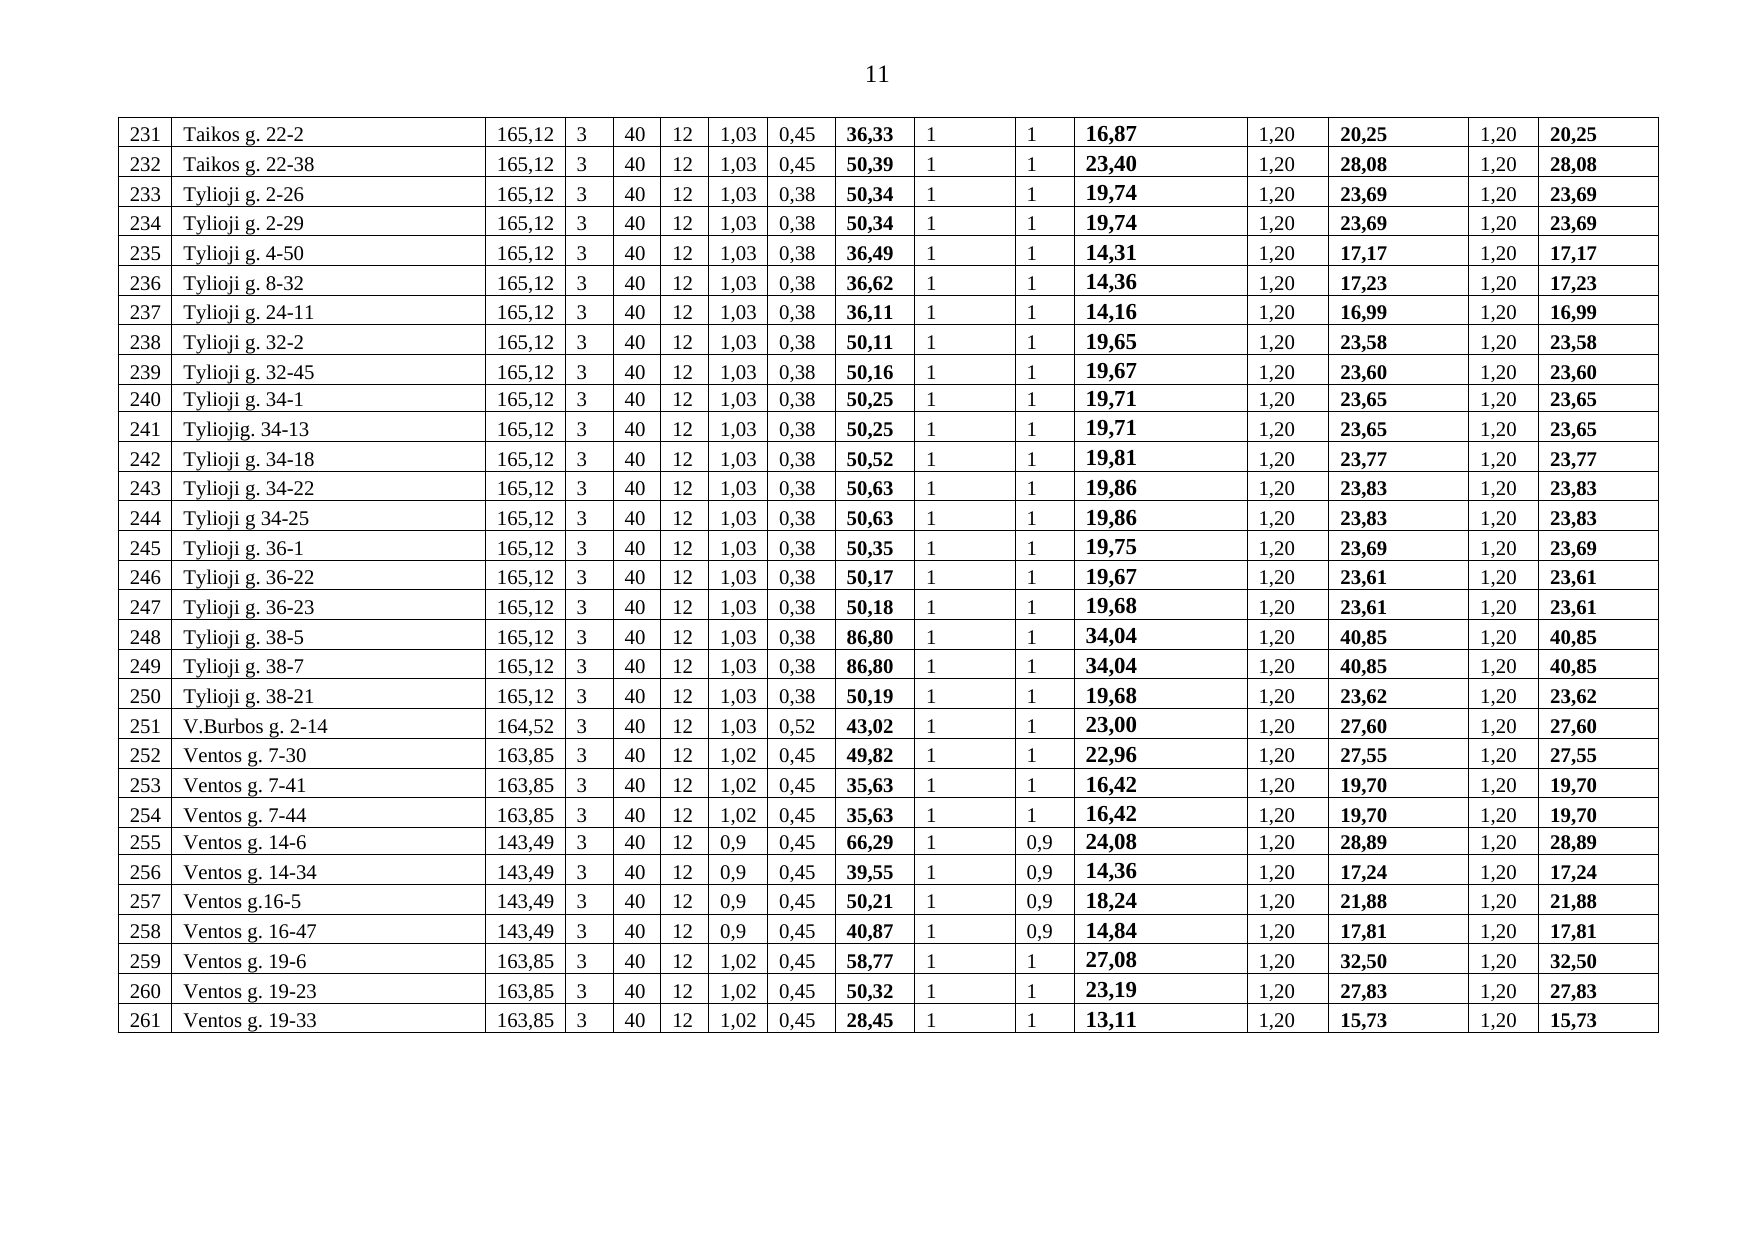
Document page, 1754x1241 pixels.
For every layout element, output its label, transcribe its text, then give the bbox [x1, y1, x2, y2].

table_cell 1 [1016, 472, 1074, 500]
table_cell 241 [119, 412, 171, 441]
table_cell 40 [614, 1004, 660, 1032]
table_cell 16,42 [1075, 798, 1247, 827]
table_cell Tylioji g. 36-23 [172, 590, 485, 619]
table_cell 3 [566, 620, 613, 649]
table_cell 1,03 [709, 266, 767, 295]
table_cell 12 [661, 1004, 708, 1032]
table_cell 3 [566, 266, 613, 295]
table_cell 1,20 [1469, 236, 1538, 265]
table_cell 165,12 [486, 472, 565, 500]
table_cell 39,55 [836, 855, 914, 884]
table_cell 20,25 [1329, 118, 1468, 146]
table_cell Tylioji g. 38-7 [172, 650, 485, 678]
table_cell 231 [119, 118, 171, 146]
table_cell 12 [661, 325, 708, 354]
table_cell 1,20 [1248, 561, 1328, 589]
table_cell 233 [119, 177, 171, 206]
table_cell 3 [566, 236, 613, 265]
table_cell 50,63 [836, 472, 914, 500]
table_cell 3 [566, 385, 613, 411]
table_cell 23,69 [1539, 177, 1658, 206]
table_cell 40 [614, 739, 660, 767]
table_cell 0,9 [709, 885, 767, 913]
table_cell 3 [566, 325, 613, 354]
table_cell 20,25 [1539, 118, 1658, 146]
table_cell 1,03 [709, 147, 767, 176]
table_cell 0,9 [709, 915, 767, 943]
table_cell 12 [661, 590, 708, 619]
table_cell Tylioji g. 34-18 [172, 442, 485, 471]
table_cell 1 [915, 561, 1015, 589]
table_cell 1,20 [1248, 590, 1328, 619]
table_cell Tylioji g. 34-22 [172, 472, 485, 500]
table_cell 1 [915, 442, 1015, 471]
table_cell 0,45 [768, 118, 835, 146]
table_cell 23,60 [1329, 355, 1468, 384]
table_cell 1,02 [709, 974, 767, 1003]
table_cell 1 [915, 147, 1015, 176]
table_cell 1 [915, 620, 1015, 649]
table_cell 3 [566, 561, 613, 589]
table_cell 165,12 [486, 531, 565, 559]
table_cell 40 [614, 442, 660, 471]
table_cell 18,24 [1075, 885, 1247, 913]
table_cell 1,20 [1469, 709, 1538, 738]
table_cell 50,18 [836, 590, 914, 619]
table_cell Tylioji g. 34-1 [172, 385, 485, 411]
table_cell 1,03 [709, 620, 767, 649]
table_cell 15,73 [1539, 1004, 1658, 1032]
table_cell 19,65 [1075, 325, 1247, 354]
table_cell 3 [566, 974, 613, 1003]
table_cell 19,68 [1075, 679, 1247, 708]
table_cell 40 [614, 325, 660, 354]
table_cell 19,81 [1075, 442, 1247, 471]
table_cell 40,85 [1329, 620, 1468, 649]
table_cell 3 [566, 679, 613, 708]
table_cell 17,24 [1539, 855, 1658, 884]
table_cell 1,20 [1469, 915, 1538, 943]
table_cell 1,20 [1469, 798, 1538, 827]
table_cell 40,85 [1539, 620, 1658, 649]
table_cell 163,85 [486, 1004, 565, 1032]
table_cell 19,86 [1075, 501, 1247, 530]
table_cell 19,70 [1539, 769, 1658, 797]
table_cell 1 [915, 798, 1015, 827]
table_cell 21,88 [1329, 885, 1468, 913]
table_cell 35,63 [836, 798, 914, 827]
table_cell 0,45 [768, 855, 835, 884]
table_cell 1,20 [1248, 769, 1328, 797]
table_cell 163,85 [486, 974, 565, 1003]
table_cell 27,60 [1539, 709, 1658, 738]
table_cell 12 [661, 944, 708, 973]
table_cell 1 [1016, 650, 1074, 678]
table_cell 86,80 [836, 620, 914, 649]
table_cell 12 [661, 118, 708, 146]
table_cell 1,20 [1469, 769, 1538, 797]
table_cell 3 [566, 650, 613, 678]
table_cell 1 [915, 915, 1015, 943]
table_cell 50,52 [836, 442, 914, 471]
table_cell 1,20 [1469, 266, 1538, 295]
table_cell 1,03 [709, 325, 767, 354]
table_cell 40 [614, 207, 660, 235]
table_cell 1 [1016, 1004, 1074, 1032]
table_cell 246 [119, 561, 171, 589]
table_cell 1,02 [709, 944, 767, 973]
table_cell 0,38 [768, 531, 835, 559]
table_cell 3 [566, 442, 613, 471]
table_cell 1,20 [1248, 236, 1328, 265]
table_cell 23,62 [1539, 679, 1658, 708]
table_cell 40 [614, 501, 660, 530]
table_cell 66,29 [836, 828, 914, 854]
table_cell 3 [566, 828, 613, 854]
table_cell 19,71 [1075, 412, 1247, 441]
table_cell 165,12 [486, 147, 565, 176]
table_cell 1 [915, 296, 1015, 324]
table_cell Tylioji g. 2-26 [172, 177, 485, 206]
table_cell 23,60 [1539, 355, 1658, 384]
table_cell 0,45 [768, 1004, 835, 1032]
table_cell 40 [614, 974, 660, 1003]
table_cell 0,38 [768, 296, 835, 324]
table_cell 14,84 [1075, 915, 1247, 943]
table_cell 1 [1016, 355, 1074, 384]
table_cell 1,20 [1248, 501, 1328, 530]
table_cell 0,38 [768, 355, 835, 384]
table_cell 165,12 [486, 296, 565, 324]
table_cell 165,12 [486, 442, 565, 471]
table_cell 165,12 [486, 177, 565, 206]
table_cell 17,17 [1539, 236, 1658, 265]
table_cell 257 [119, 885, 171, 913]
table_cell 164,52 [486, 709, 565, 738]
table_cell 23,40 [1075, 147, 1247, 176]
table_cell 12 [661, 974, 708, 1003]
table_cell 40 [614, 709, 660, 738]
table_cell 27,55 [1329, 739, 1468, 767]
table_cell 12 [661, 561, 708, 589]
table_cell 19,74 [1075, 207, 1247, 235]
table_cell 1,20 [1248, 915, 1328, 943]
table_cell 1,20 [1469, 472, 1538, 500]
table_cell 28,08 [1329, 147, 1468, 176]
table_cell 23,69 [1539, 531, 1658, 559]
table_cell 1,03 [709, 590, 767, 619]
table_cell 40 [614, 472, 660, 500]
table_cell 236 [119, 266, 171, 295]
table_cell 238 [119, 325, 171, 354]
table_cell Ventos g. 19-6 [172, 944, 485, 973]
table_cell 3 [566, 296, 613, 324]
table_cell 1,20 [1248, 855, 1328, 884]
table_cell 1 [1016, 118, 1074, 146]
table_cell 1 [915, 828, 1015, 854]
table_cell 1,20 [1469, 442, 1538, 471]
table_cell 23,69 [1329, 207, 1468, 235]
table_cell 50,34 [836, 207, 914, 235]
table_cell 12 [661, 472, 708, 500]
table_cell Ventos g. 19-33 [172, 1004, 485, 1032]
table_cell 40 [614, 855, 660, 884]
table_cell 40 [614, 355, 660, 384]
table_cell 1,03 [709, 296, 767, 324]
table_cell 1,20 [1248, 147, 1328, 176]
table_cell 1,20 [1469, 385, 1538, 411]
table_cell 1,20 [1469, 974, 1538, 1003]
table_cell 1 [1016, 501, 1074, 530]
table_cell 23,65 [1329, 412, 1468, 441]
table_cell 23,69 [1539, 207, 1658, 235]
table_cell 40 [614, 177, 660, 206]
table_cell 3 [566, 798, 613, 827]
table_cell 1 [915, 739, 1015, 767]
table_cell Tylioji g. 36-1 [172, 531, 485, 559]
table_cell 1,20 [1469, 147, 1538, 176]
table_cell 50,17 [836, 561, 914, 589]
table_cell 40 [614, 266, 660, 295]
table_cell 165,12 [486, 650, 565, 678]
table_cell 1,20 [1469, 885, 1538, 913]
table_cell 23,69 [1329, 531, 1468, 559]
table_cell 40 [614, 385, 660, 411]
table_cell 40 [614, 650, 660, 678]
table_cell 19,71 [1075, 385, 1247, 411]
table_cell 23,61 [1539, 590, 1658, 619]
table_cell 0,38 [768, 561, 835, 589]
table_cell 258 [119, 915, 171, 943]
table_cell 1 [915, 472, 1015, 500]
table_cell 50,25 [836, 385, 914, 411]
table_cell 252 [119, 739, 171, 767]
table_cell 40,85 [1329, 650, 1468, 678]
table_cell 23,61 [1329, 561, 1468, 589]
table_cell 1,20 [1469, 739, 1538, 767]
table_cell 235 [119, 236, 171, 265]
table_cell 40 [614, 590, 660, 619]
table_cell 34,04 [1075, 650, 1247, 678]
table_cell 0,38 [768, 236, 835, 265]
table_cell 0,45 [768, 944, 835, 973]
table_cell 1,20 [1248, 974, 1328, 1003]
table_cell 1,20 [1469, 501, 1538, 530]
table_cell 23,58 [1539, 325, 1658, 354]
table_cell 1,20 [1248, 739, 1328, 767]
table_cell 40 [614, 620, 660, 649]
table_cell 12 [661, 501, 708, 530]
table_cell 12 [661, 296, 708, 324]
table_cell 1,02 [709, 1004, 767, 1032]
table_cell 1,03 [709, 385, 767, 411]
table_cell 14,31 [1075, 236, 1247, 265]
table_cell 3 [566, 177, 613, 206]
table_cell 28,89 [1539, 828, 1658, 854]
table_cell 1,20 [1248, 325, 1328, 354]
table_cell 1,20 [1248, 412, 1328, 441]
table_cell 19,70 [1329, 769, 1468, 797]
table_cell 40 [614, 915, 660, 943]
table_cell 0,38 [768, 472, 835, 500]
table_cell 14,16 [1075, 296, 1247, 324]
table_cell 23,65 [1539, 385, 1658, 411]
table_cell 3 [566, 915, 613, 943]
table_cell 242 [119, 442, 171, 471]
table_cell 1,20 [1248, 828, 1328, 854]
table_cell 24,08 [1075, 828, 1247, 854]
table_cell 1 [1016, 325, 1074, 354]
table_cell Ventos g. 7-41 [172, 769, 485, 797]
table_cell 1 [1016, 296, 1074, 324]
table_cell 163,85 [486, 769, 565, 797]
table_cell 239 [119, 355, 171, 384]
table_cell 165,12 [486, 561, 565, 589]
table_cell 23,61 [1539, 561, 1658, 589]
table_cell 165,12 [486, 207, 565, 235]
table_cell 1,03 [709, 412, 767, 441]
table_cell 1 [1016, 944, 1074, 973]
table_cell 1,03 [709, 709, 767, 738]
table_cell Tylioji g. 2-29 [172, 207, 485, 235]
table_cell 1,03 [709, 679, 767, 708]
table_cell 1 [1016, 442, 1074, 471]
table_cell Tylioji g 34-25 [172, 501, 485, 530]
table_cell 1 [1016, 207, 1074, 235]
table_cell 34,04 [1075, 620, 1247, 649]
table_cell Ventos g.16-5 [172, 885, 485, 913]
table_cell 0,45 [768, 974, 835, 1003]
table_cell 40 [614, 798, 660, 827]
table_cell 3 [566, 355, 613, 384]
table_cell 40,85 [1539, 650, 1658, 678]
table_cell 1,03 [709, 472, 767, 500]
table_cell 3 [566, 885, 613, 913]
table_cell 143,49 [486, 915, 565, 943]
table_cell 40 [614, 561, 660, 589]
table_cell 50,21 [836, 885, 914, 913]
table_cell 50,35 [836, 531, 914, 559]
table_cell V.Burbos g. 2-14 [172, 709, 485, 738]
table_cell 23,77 [1539, 442, 1658, 471]
table_cell 3 [566, 1004, 613, 1032]
table_cell 1 [915, 531, 1015, 559]
table_cell 14,36 [1075, 855, 1247, 884]
table_cell 1,20 [1469, 325, 1538, 354]
table_cell 1 [1016, 147, 1074, 176]
table_cell 40 [614, 885, 660, 913]
table_cell 1 [1016, 739, 1074, 767]
table_cell 19,75 [1075, 531, 1247, 559]
table_cell 1,03 [709, 177, 767, 206]
table_cell 1,20 [1469, 679, 1538, 708]
table_cell 12 [661, 355, 708, 384]
table_cell 1,20 [1248, 944, 1328, 973]
table_cell 23,58 [1329, 325, 1468, 354]
table_cell 17,24 [1329, 855, 1468, 884]
table_cell 22,96 [1075, 739, 1247, 767]
table_cell 12 [661, 828, 708, 854]
table_cell 23,19 [1075, 974, 1247, 1003]
table_cell 23,83 [1329, 472, 1468, 500]
table_cell 12 [661, 531, 708, 559]
table_cell Tylioji g. 24-11 [172, 296, 485, 324]
table_cell 40 [614, 236, 660, 265]
table_cell 50,34 [836, 177, 914, 206]
table_cell 1 [915, 207, 1015, 235]
table_cell 23,69 [1329, 177, 1468, 206]
table_cell 260 [119, 974, 171, 1003]
table_cell 3 [566, 472, 613, 500]
table_cell 12 [661, 679, 708, 708]
table_cell 3 [566, 412, 613, 441]
table_cell 17,81 [1539, 915, 1658, 943]
table_cell Tyliojig. 34-13 [172, 412, 485, 441]
table_cell 43,02 [836, 709, 914, 738]
table_cell 165,12 [486, 620, 565, 649]
table_cell 23,62 [1329, 679, 1468, 708]
table_cell 253 [119, 769, 171, 797]
table_cell 1,20 [1248, 266, 1328, 295]
table_cell 12 [661, 798, 708, 827]
table_cell 17,23 [1539, 266, 1658, 295]
table_cell 1,20 [1248, 442, 1328, 471]
table_cell 0,38 [768, 590, 835, 619]
table_cell 254 [119, 798, 171, 827]
table_cell 3 [566, 855, 613, 884]
table_cell 0,38 [768, 442, 835, 471]
table_cell 23,83 [1539, 501, 1658, 530]
table_cell 237 [119, 296, 171, 324]
table_cell 0,52 [768, 709, 835, 738]
table_cell 143,49 [486, 855, 565, 884]
table_cell 16,99 [1329, 296, 1468, 324]
table_cell 40 [614, 679, 660, 708]
table_cell Tylioji g. 8-32 [172, 266, 485, 295]
table_cell 50,39 [836, 147, 914, 176]
table_cell 1 [1016, 769, 1074, 797]
table_cell 40 [614, 944, 660, 973]
table_cell 3 [566, 501, 613, 530]
table_cell 86,80 [836, 650, 914, 678]
table_cell 12 [661, 650, 708, 678]
table_cell 40 [614, 118, 660, 146]
table_cell 58,77 [836, 944, 914, 973]
table_cell 0,38 [768, 412, 835, 441]
table_cell 1,20 [1469, 177, 1538, 206]
table_cell 50,16 [836, 355, 914, 384]
table_cell 16,99 [1539, 296, 1658, 324]
table_cell 1,03 [709, 118, 767, 146]
table_cell 244 [119, 501, 171, 530]
table_cell 12 [661, 147, 708, 176]
table_cell 23,65 [1539, 412, 1658, 441]
table_cell 1,20 [1248, 355, 1328, 384]
table_cell 23,83 [1539, 472, 1658, 500]
table_cell 3 [566, 531, 613, 559]
table_cell 50,63 [836, 501, 914, 530]
table_cell 1,20 [1469, 531, 1538, 559]
table_cell Tylioji g. 4-50 [172, 236, 485, 265]
table_cell 0,45 [768, 798, 835, 827]
table_cell Tylioji g. 38-21 [172, 679, 485, 708]
table_cell Tylioji g. 36-22 [172, 561, 485, 589]
table_cell 3 [566, 944, 613, 973]
table_cell 1 [1016, 266, 1074, 295]
table_cell 40 [614, 412, 660, 441]
table_cell 19,67 [1075, 355, 1247, 384]
table_cell 23,61 [1329, 590, 1468, 619]
table_cell 163,85 [486, 739, 565, 767]
table_cell 12 [661, 207, 708, 235]
table_cell 165,12 [486, 385, 565, 411]
table_cell 27,08 [1075, 944, 1247, 973]
table_cell 36,33 [836, 118, 914, 146]
table_cell 261 [119, 1004, 171, 1032]
table_cell 1,03 [709, 355, 767, 384]
table_cell 3 [566, 709, 613, 738]
table_cell 1,20 [1248, 1004, 1328, 1032]
table_cell 12 [661, 885, 708, 913]
table_cell 0,45 [768, 769, 835, 797]
table_cell 1 [915, 385, 1015, 411]
table_cell 12 [661, 412, 708, 441]
table_cell 19,86 [1075, 472, 1247, 500]
table_cell 23,00 [1075, 709, 1247, 738]
table_cell 32,50 [1329, 944, 1468, 973]
table_cell 27,55 [1539, 739, 1658, 767]
table_cell Ventos g. 7-30 [172, 739, 485, 767]
table_cell 0,38 [768, 266, 835, 295]
table_cell 249 [119, 650, 171, 678]
table_cell 3 [566, 739, 613, 767]
table_cell 165,12 [486, 412, 565, 441]
table_cell 23,83 [1329, 501, 1468, 530]
table_cell 248 [119, 620, 171, 649]
table_cell 1 [915, 236, 1015, 265]
table_cell 232 [119, 147, 171, 176]
table_cell 16,87 [1075, 118, 1247, 146]
table_cell 1,20 [1469, 296, 1538, 324]
table_cell 165,12 [486, 679, 565, 708]
table_cell 40 [614, 769, 660, 797]
table_cell Tylioji g. 38-5 [172, 620, 485, 649]
table_cell 1 [915, 325, 1015, 354]
table_cell 1 [915, 1004, 1015, 1032]
table_cell 251 [119, 709, 171, 738]
table_cell 1,20 [1248, 620, 1328, 649]
table_cell 165,12 [486, 355, 565, 384]
table_cell Taikos g. 22-2 [172, 118, 485, 146]
table_cell 163,85 [486, 944, 565, 973]
table_cell 1,20 [1248, 296, 1328, 324]
table_cell 245 [119, 531, 171, 559]
table_cell 3 [566, 769, 613, 797]
table_cell 1,02 [709, 739, 767, 767]
table_cell 165,12 [486, 236, 565, 265]
table_cell 21,88 [1539, 885, 1658, 913]
table_cell 50,32 [836, 974, 914, 1003]
table_cell 1,02 [709, 798, 767, 827]
table_cell Tylioji g. 32-2 [172, 325, 485, 354]
table_cell 0,45 [768, 885, 835, 913]
table_cell 1 [1016, 412, 1074, 441]
table_cell 1 [915, 944, 1015, 973]
table_cell 1,20 [1469, 1004, 1538, 1032]
table_cell 1,20 [1248, 650, 1328, 678]
table_cell 1 [1016, 561, 1074, 589]
table_cell 3 [566, 147, 613, 176]
table_cell 1,20 [1469, 828, 1538, 854]
table_cell 165,12 [486, 118, 565, 146]
table_cell 0,38 [768, 325, 835, 354]
table_cell 243 [119, 472, 171, 500]
table_cell 1,03 [709, 236, 767, 265]
table_cell 14,36 [1075, 266, 1247, 295]
table_cell 1 [915, 855, 1015, 884]
table_cell 1,20 [1248, 798, 1328, 827]
table_cell 1,20 [1248, 385, 1328, 411]
table_cell 143,49 [486, 885, 565, 913]
table_cell 1 [1016, 709, 1074, 738]
table_cell 1 [915, 501, 1015, 530]
table_cell 17,23 [1329, 266, 1468, 295]
table_cell 19,74 [1075, 177, 1247, 206]
table_cell 49,82 [836, 739, 914, 767]
table_cell 0,45 [768, 828, 835, 854]
table_cell Tylioji g. 32-45 [172, 355, 485, 384]
table_cell 1,20 [1469, 355, 1538, 384]
table_cell Ventos g. 19-23 [172, 974, 485, 1003]
table_cell Ventos g. 14-34 [172, 855, 485, 884]
table_cell 1,20 [1248, 709, 1328, 738]
table_cell 1 [1016, 236, 1074, 265]
table_cell 1,20 [1469, 561, 1538, 589]
table_cell 19,67 [1075, 561, 1247, 589]
table_cell 1,20 [1248, 207, 1328, 235]
table_cell 0,38 [768, 207, 835, 235]
table_cell 143,49 [486, 828, 565, 854]
table_cell 1 [915, 118, 1015, 146]
table_cell 3 [566, 590, 613, 619]
table_cell 1,20 [1248, 885, 1328, 913]
table_cell 1 [915, 590, 1015, 619]
table_cell 1,20 [1248, 118, 1328, 146]
table_cell 50,25 [836, 412, 914, 441]
table_cell 1 [1016, 798, 1074, 827]
table_cell 1 [1016, 679, 1074, 708]
table_cell 40 [614, 147, 660, 176]
table_cell 240 [119, 385, 171, 411]
table_cell 40 [614, 828, 660, 854]
table_cell 12 [661, 739, 708, 767]
table_cell 27,83 [1329, 974, 1468, 1003]
table_cell 234 [119, 207, 171, 235]
table_cell 165,12 [486, 325, 565, 354]
table_cell 163,85 [486, 798, 565, 827]
table_cell 250 [119, 679, 171, 708]
table_cell 0,38 [768, 501, 835, 530]
table_cell 1,20 [1469, 650, 1538, 678]
table_cell 15,73 [1329, 1004, 1468, 1032]
table_cell 1,20 [1248, 472, 1328, 500]
table_cell 255 [119, 828, 171, 854]
table_cell 1,20 [1469, 620, 1538, 649]
table_cell 0,45 [768, 915, 835, 943]
table_cell 1,03 [709, 501, 767, 530]
table_cell 1,20 [1248, 531, 1328, 559]
table_cell 1,20 [1469, 855, 1538, 884]
table_cell 0,45 [768, 739, 835, 767]
table_cell 1 [1016, 531, 1074, 559]
table_cell 1,03 [709, 561, 767, 589]
table_cell 1 [915, 266, 1015, 295]
table_cell 1,20 [1469, 944, 1538, 973]
table_cell 17,81 [1329, 915, 1468, 943]
table_cell 1,03 [709, 650, 767, 678]
table_cell 1,03 [709, 207, 767, 235]
table_cell 0,9 [1016, 885, 1074, 913]
table_cell 1 [915, 679, 1015, 708]
table_cell 17,17 [1329, 236, 1468, 265]
table_cell 19,68 [1075, 590, 1247, 619]
table_cell 1 [915, 885, 1015, 913]
table_cell Taikos g. 22-38 [172, 147, 485, 176]
table_cell 32,50 [1539, 944, 1658, 973]
table_cell 13,11 [1075, 1004, 1247, 1032]
table_cell 165,12 [486, 590, 565, 619]
table_cell 1 [915, 769, 1015, 797]
table_cell 0,45 [768, 147, 835, 176]
table_cell 1 [1016, 385, 1074, 411]
table_cell 12 [661, 769, 708, 797]
table_cell 28,08 [1539, 147, 1658, 176]
table_cell 1,03 [709, 531, 767, 559]
table_cell 12 [661, 915, 708, 943]
table_cell 0,9 [1016, 828, 1074, 854]
table_cell 1 [915, 177, 1015, 206]
table_cell 27,60 [1329, 709, 1468, 738]
table_cell 28,89 [1329, 828, 1468, 854]
table_cell 1,02 [709, 769, 767, 797]
table_cell 0,38 [768, 679, 835, 708]
table_cell 165,12 [486, 501, 565, 530]
table_cell 3 [566, 207, 613, 235]
table_cell 19,70 [1329, 798, 1468, 827]
table_cell 23,65 [1329, 385, 1468, 411]
table_cell 16,42 [1075, 769, 1247, 797]
table_cell Ventos g. 16-47 [172, 915, 485, 943]
table_cell 1,20 [1469, 412, 1538, 441]
table_cell 12 [661, 442, 708, 471]
table_cell 1 [915, 412, 1015, 441]
table_cell 259 [119, 944, 171, 973]
table_cell 1 [1016, 590, 1074, 619]
table_cell 35,63 [836, 769, 914, 797]
table_cell 1,20 [1469, 207, 1538, 235]
table_cell 1,20 [1469, 118, 1538, 146]
table_cell 28,45 [836, 1004, 914, 1032]
table_cell 1 [915, 355, 1015, 384]
table_cell 12 [661, 620, 708, 649]
table_cell 1 [915, 650, 1015, 678]
table_cell 12 [661, 855, 708, 884]
table_cell 1 [915, 974, 1015, 1003]
table_cell 1,20 [1248, 177, 1328, 206]
table_cell Ventos g. 7-44 [172, 798, 485, 827]
table_cell 12 [661, 236, 708, 265]
table_cell 3 [566, 118, 613, 146]
table_cell 0,38 [768, 620, 835, 649]
table_cell Ventos g. 14-6 [172, 828, 485, 854]
table_cell 23,77 [1329, 442, 1468, 471]
table_cell 0,38 [768, 177, 835, 206]
table_cell 1,03 [709, 442, 767, 471]
table_cell 40,87 [836, 915, 914, 943]
table_cell 1 [915, 709, 1015, 738]
table_cell 1 [1016, 974, 1074, 1003]
table_cell 0,38 [768, 385, 835, 411]
table_cell 165,12 [486, 266, 565, 295]
table_cell 50,11 [836, 325, 914, 354]
table_cell 40 [614, 296, 660, 324]
table_cell 1,20 [1248, 679, 1328, 708]
table_cell 12 [661, 385, 708, 411]
table_cell 36,49 [836, 236, 914, 265]
table_cell 50,19 [836, 679, 914, 708]
table_cell 40 [614, 531, 660, 559]
table_cell 0,9 [709, 828, 767, 854]
table_cell 12 [661, 709, 708, 738]
table_cell 0,9 [709, 855, 767, 884]
table_cell 247 [119, 590, 171, 619]
table_cell 36,62 [836, 266, 914, 295]
table_cell 1,20 [1469, 590, 1538, 619]
table_cell 1 [1016, 620, 1074, 649]
table_cell 0,9 [1016, 915, 1074, 943]
table_cell 19,70 [1539, 798, 1658, 827]
table_cell 256 [119, 855, 171, 884]
table_cell 0,38 [768, 650, 835, 678]
table_cell 1 [1016, 177, 1074, 206]
table_cell 12 [661, 177, 708, 206]
table_cell 12 [661, 266, 708, 295]
table_cell 36,11 [836, 296, 914, 324]
table_cell 27,83 [1539, 974, 1658, 1003]
table_cell 0,9 [1016, 855, 1074, 884]
